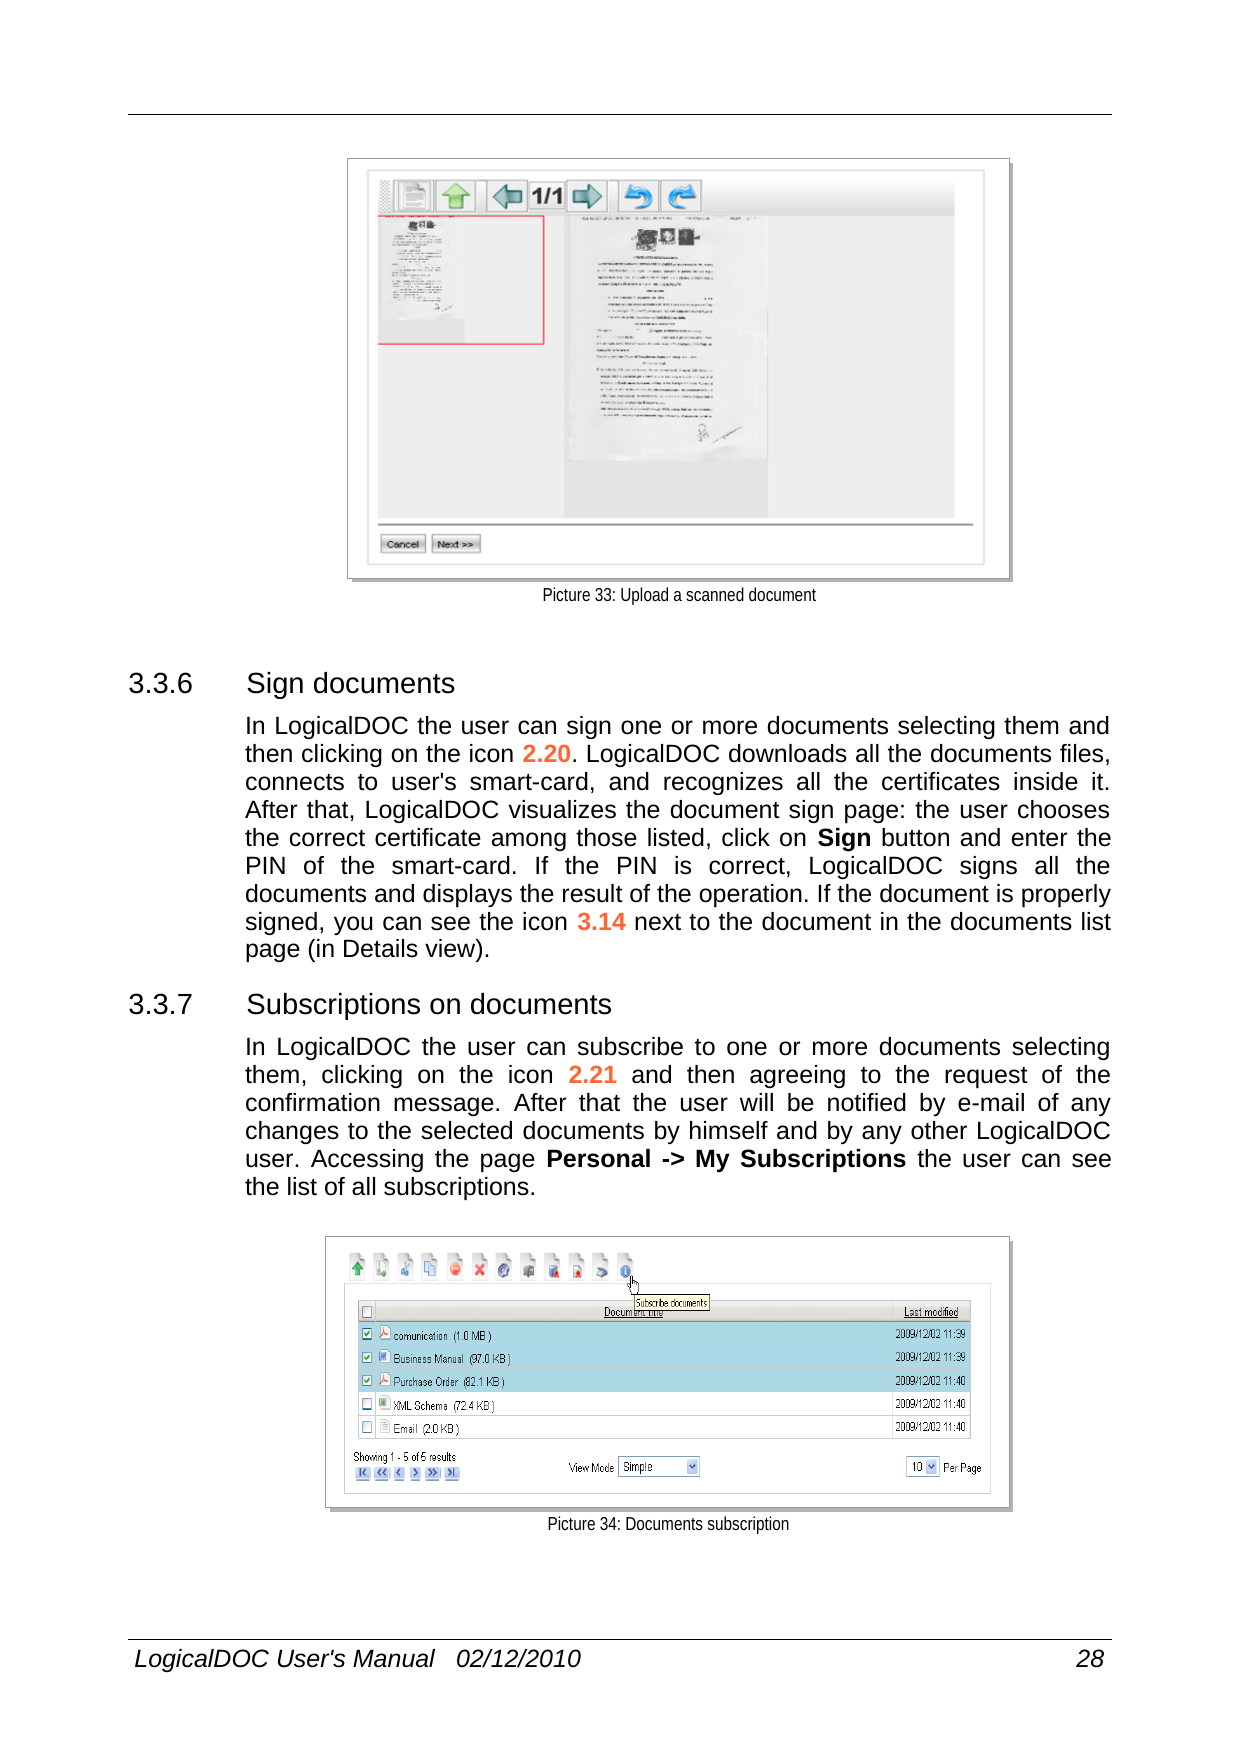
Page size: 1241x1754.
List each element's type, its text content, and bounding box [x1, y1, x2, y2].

text Picture 33: Upload a scanned document [347, 579, 1011, 605]
text In LogicalDOC the user can subscribe to one or more documents selecting them, clicking on the icon 2.21 and then agreeing to the request of the confirmation message. After that the user will be notified by e-mail of any changes to the selected documents by himself and by any other LogicalDOC user. Accessing the page Personal -> My Subscriptions the user can see the list of all subscriptions. [245, 1033, 1112, 1200]
subtitle Sign documents [128, 667, 1112, 699]
text In LogicalDOC the user can sign one or more documents selecting them and then clicking on the icon 2.20. LogicalDOC downloads all the documents files, connects to user's smart-card, and recognizes all the certificates inside it. After that, LogicalDOC visualizes the document sign page: the user chooses the correct certificate among those listed, click on Sign button and enter the PIN of the smart-card. If the PIN is correct, LogicalDOC signs all the documents and displays the result of the operation. If the document is properly signed, you can see the icon 3.14 next to the document in the documents list page (in Details view). [245, 712, 1112, 963]
picture [342, 1245, 993, 1498]
subtitle Subscriptions on documents [128, 988, 1112, 1021]
text Picture 34: Documents subscription [325, 1508, 1011, 1534]
